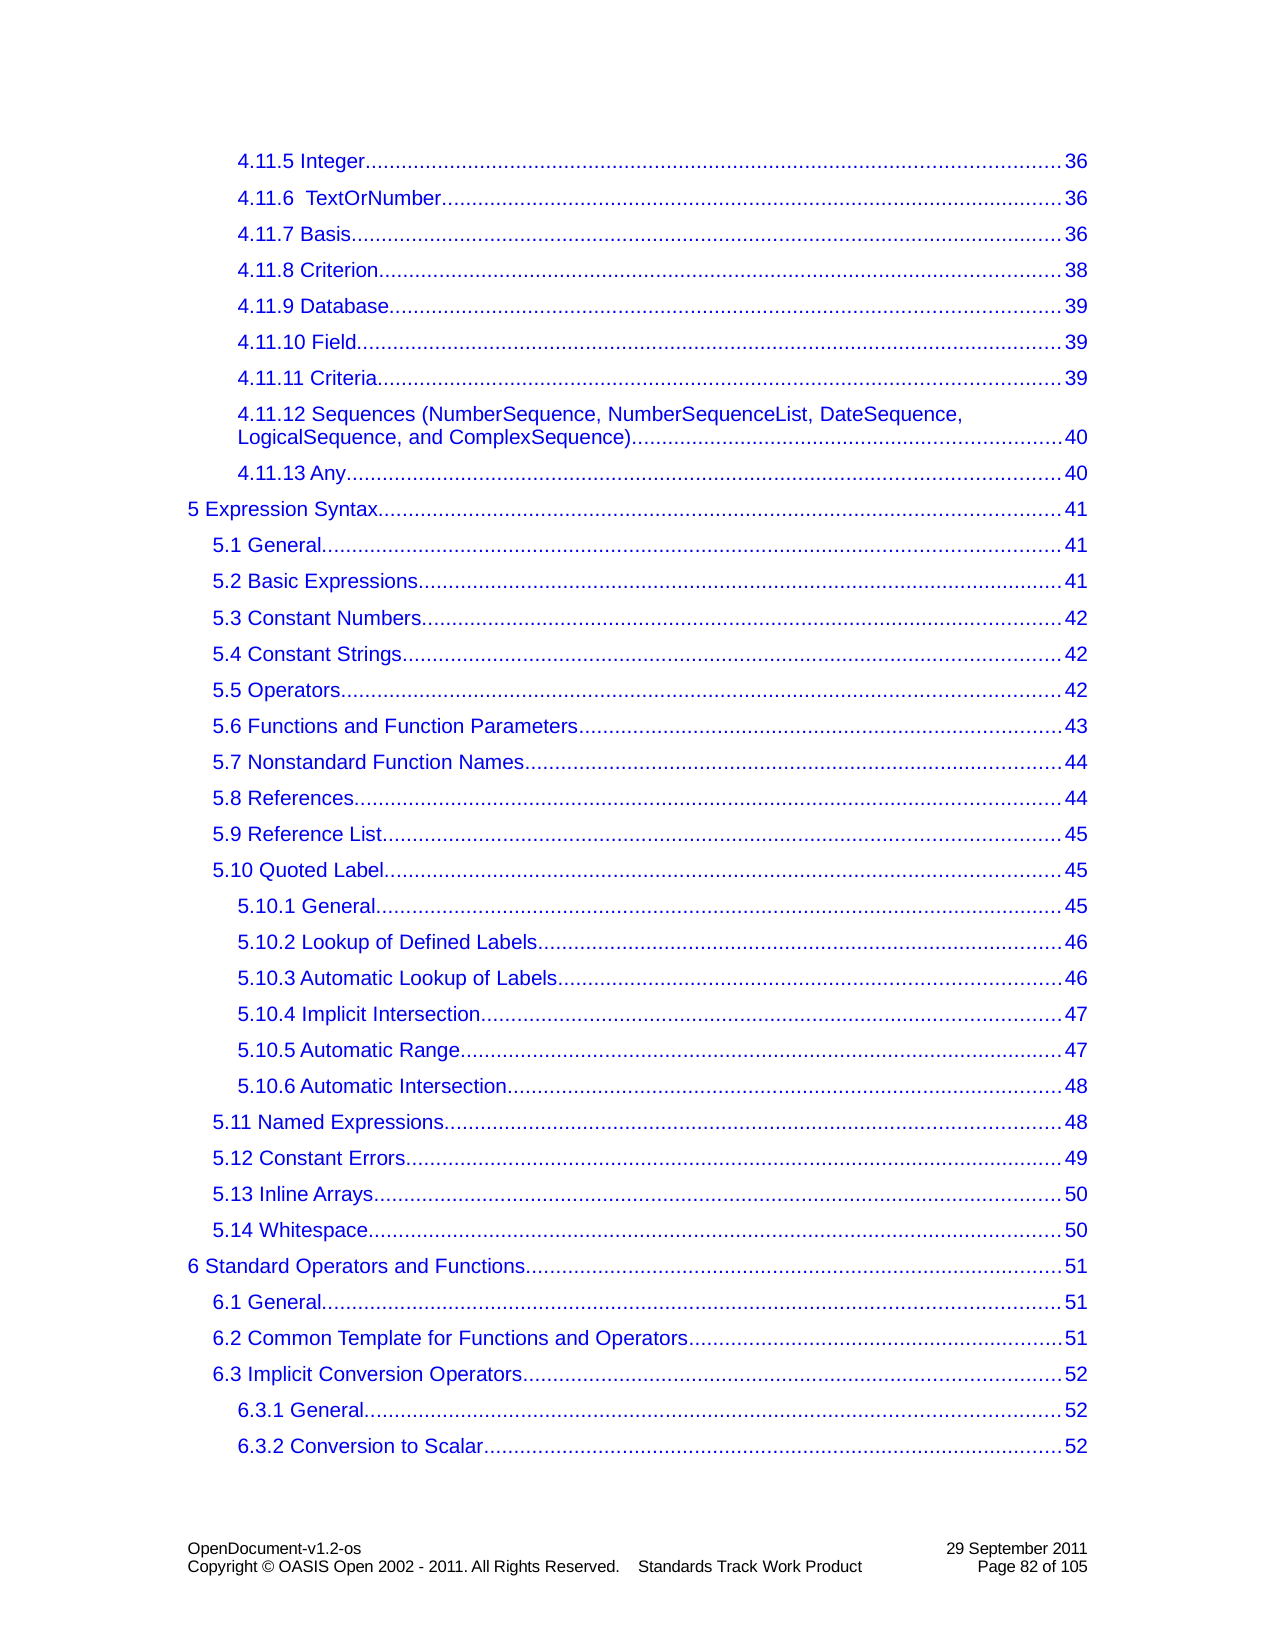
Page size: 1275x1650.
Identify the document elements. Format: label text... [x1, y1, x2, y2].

text 4.11.9 Database 39 [237, 294, 1088, 318]
text 4.11.7 Basis 36 [237, 222, 1088, 246]
text 6.3.2 Conversion to Scalar 52 [237, 1435, 1088, 1458]
text 5.10.5 Automatic Range 47 [237, 1038, 1088, 1062]
text 4.11.5 Integer 36 [237, 150, 1088, 173]
text 5.10.1 General 45 [237, 894, 1088, 918]
text 5.10.4 Implicit Intersection 47 [237, 1002, 1088, 1026]
text 5.2 Basic Expressions 41 [212, 570, 1088, 593]
text 5.9 Reference List 45 [212, 822, 1088, 846]
text 6.3.1 General 52 [237, 1399, 1088, 1422]
text 4.11.6 TextOrNumber 36 [237, 186, 1088, 209]
text 5.6 Functions and Function Parameters 43 [212, 714, 1088, 738]
text 5.1 General 41 [212, 534, 1088, 557]
text 5 Expression Syntax 41 [187, 498, 1088, 521]
text 4.11.13 Any 40 [237, 462, 1088, 485]
text 5.10.3 Automatic Lookup of Labels 46 [237, 966, 1088, 990]
text 4.11.11 Criteria 39 [237, 366, 1088, 390]
text 4.11.10 Field 39 [237, 330, 1088, 354]
text 5.13 Inline Arrays 50 [212, 1183, 1088, 1206]
text 6.1 General 51 [212, 1291, 1088, 1314]
text 5.5 Operators 42 [212, 678, 1088, 702]
text 5.14 Whitespace 50 [212, 1219, 1088, 1242]
text 5.10 Quoted Label 45 [212, 858, 1088, 882]
text 6.3 Implicit Conversion Operators 52 [212, 1363, 1088, 1386]
text 5.8 References 44 [212, 786, 1088, 810]
text 5.3 Constant Numbers 42 [212, 606, 1088, 629]
text 5.7 Nonstandard Function Names 44 [212, 750, 1088, 774]
text 6.2 Common Template for Functions and Operators 51 [212, 1327, 1088, 1350]
text 6 Standard Operators and Functions 51 [187, 1255, 1088, 1278]
text 5.4 Constant Strings 42 [212, 642, 1088, 666]
text 5.11 Named Expressions 48 [212, 1111, 1088, 1134]
text 5.10.2 Lookup of Defined Labels 46 [237, 930, 1088, 954]
text 4.11.8 Criterion 38 [237, 258, 1088, 282]
text 5.12 Constant Errors 49 [212, 1147, 1088, 1170]
text 4.11.12 Sequences (NumberSequence, NumberSequenceList, DateSequence, LogicalSequence, and ComplexSequence) 40 [237, 402, 1088, 449]
text 5.10.6 Automatic Intersection 48 [237, 1074, 1088, 1098]
